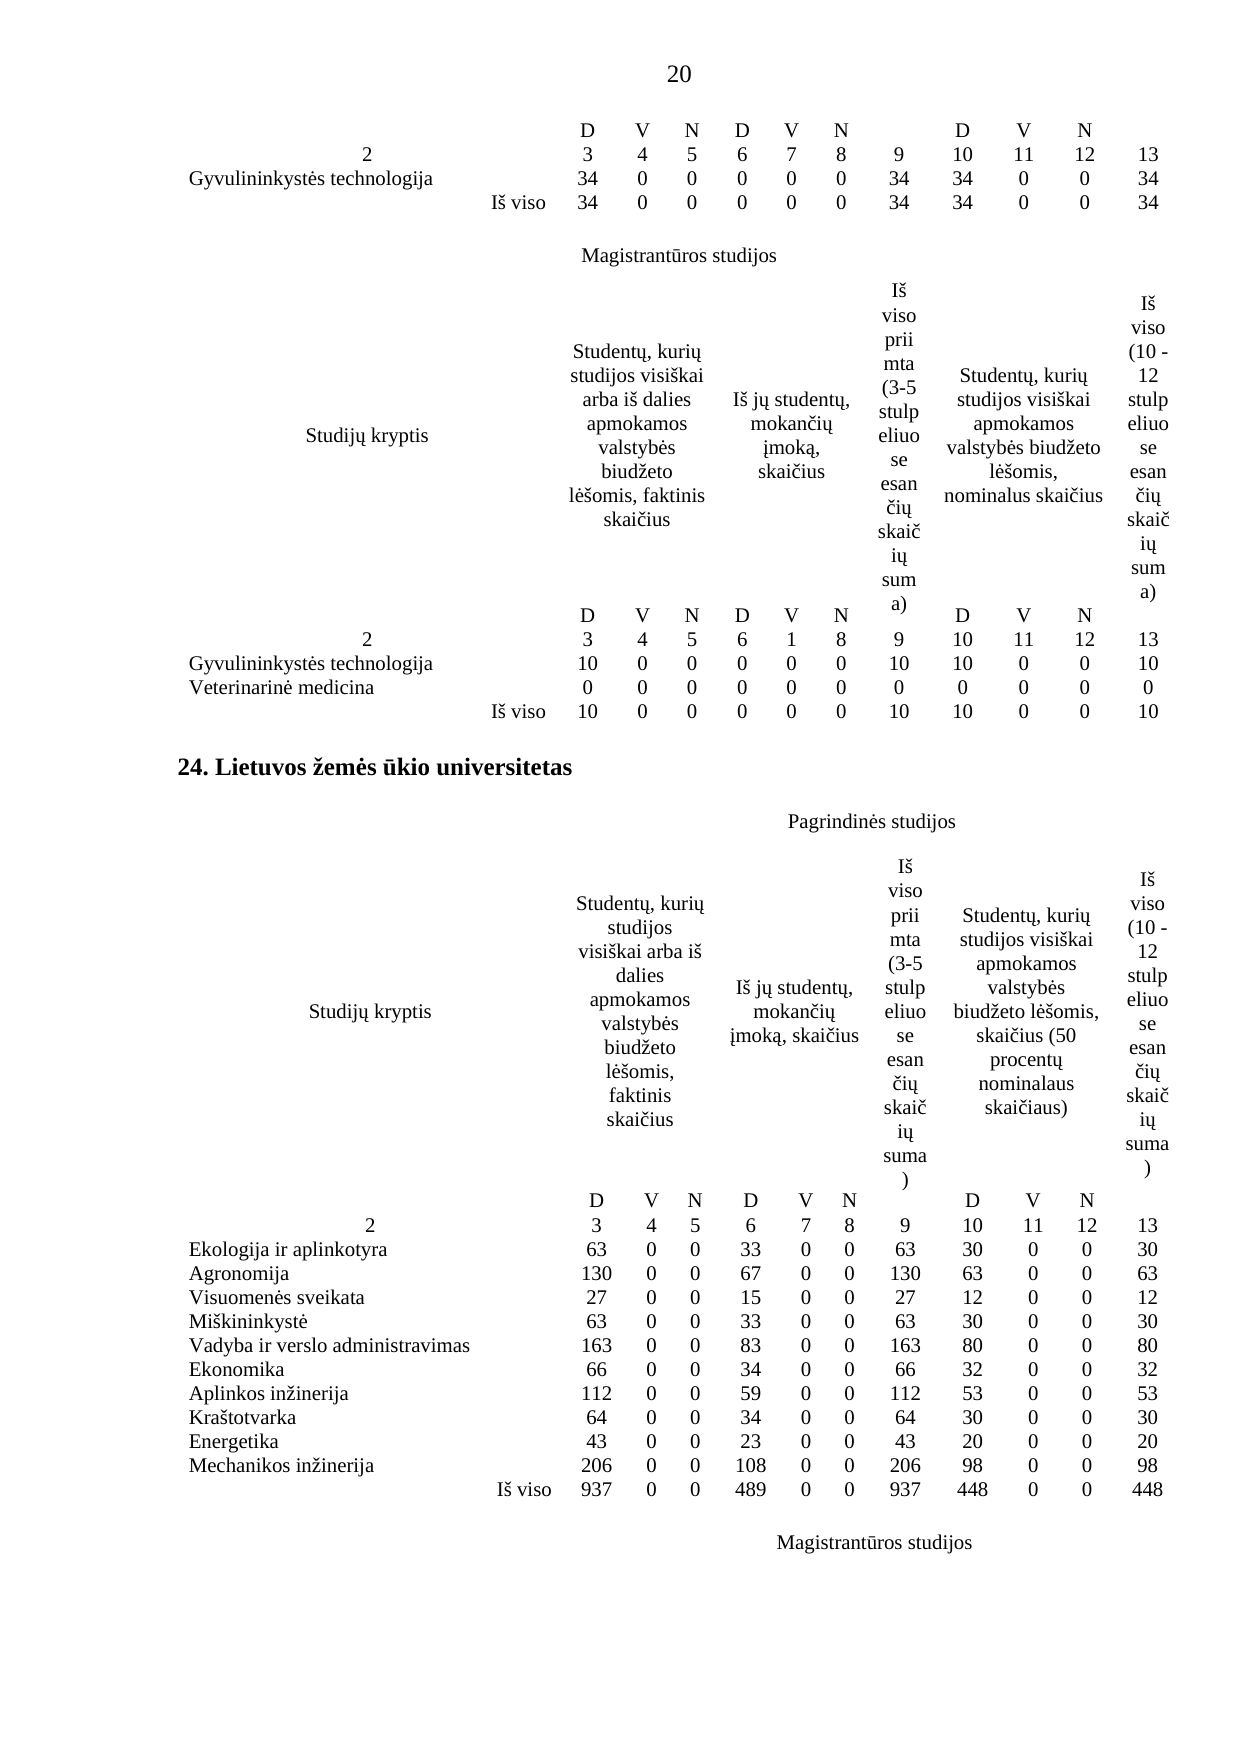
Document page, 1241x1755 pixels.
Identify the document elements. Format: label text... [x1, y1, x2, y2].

table_cell 0 [1054, 651, 1115, 675]
table_cell 10 [1115, 651, 1181, 675]
table_cell Ekologija ir aplinkotyra [177, 1237, 563, 1261]
table_cell 0 [673, 1309, 717, 1333]
table_cell 30 [1114, 1405, 1181, 1429]
table_cell 0 [630, 1453, 673, 1477]
table_cell 11 [993, 627, 1054, 651]
table_cell 63 [871, 1309, 939, 1333]
table_cell 0 [784, 1333, 827, 1357]
table_cell 4 [630, 1213, 673, 1237]
table_cell [177, 1189, 563, 1212]
table_header Pagrindinės studijos [563, 809, 1181, 833]
table_cell 27 [563, 1285, 630, 1309]
table_cell 0 [1060, 1237, 1114, 1261]
table_cell 0 [816, 675, 866, 699]
table_cell 0 [767, 675, 816, 699]
table_cell 0 [630, 1477, 673, 1501]
table_cell 937 [871, 1477, 939, 1501]
table_cell 3 [563, 1213, 630, 1237]
table_cell 5 [667, 627, 717, 651]
table_cell 0 [827, 1477, 871, 1501]
table_cell 43 [871, 1429, 939, 1453]
table_cell 83 [717, 1333, 784, 1357]
table_cell 33 [717, 1237, 784, 1261]
table_cell 63 [871, 1237, 939, 1261]
table_cell 0 [993, 699, 1054, 723]
table_cell 34 [932, 190, 993, 214]
table_header [177, 1530, 568, 1554]
table_cell 10 [866, 699, 932, 723]
table_cell V [618, 603, 667, 627]
table_cell 33 [717, 1309, 784, 1333]
table_cell Miškininkystė [177, 1309, 563, 1333]
table_cell 13 [1115, 627, 1181, 651]
table_cell 0 [1054, 675, 1115, 699]
table_cell Studentų, kurių studijos visiškai arba iš dalies apmokamos valstybės biudžeto lėšomis, faktinis skaičius [563, 833, 717, 1188]
table_cell Vadyba ir verslo administravimas [177, 1333, 563, 1357]
table_cell 67 [717, 1261, 784, 1285]
table_cell 23 [717, 1429, 784, 1453]
table_cell 0 [630, 1381, 673, 1405]
table_cell Mechanikos inžinerija [177, 1453, 563, 1477]
table_cell 1 [767, 627, 816, 651]
table_cell 489 [717, 1477, 784, 1501]
table_cell 112 [871, 1381, 939, 1405]
table_cell 0 [866, 675, 932, 699]
table_cell 0 [827, 1261, 871, 1285]
table_cell 0 [784, 1429, 827, 1453]
table_cell 0 [827, 1333, 871, 1357]
table_cell 0 [1006, 1309, 1060, 1333]
table_cell 10 [557, 699, 618, 723]
table_cell 0 [667, 651, 717, 675]
table_cell 30 [939, 1237, 1006, 1261]
table_cell 59 [717, 1381, 784, 1405]
table_cell D [557, 603, 618, 627]
table_cell 0 [1054, 166, 1115, 190]
table_cell 448 [939, 1477, 1006, 1501]
table_cell 0 [630, 1405, 673, 1429]
table_cell Iš viso priimta (3-5 stulpeliuose esančių skaičių suma) [866, 267, 932, 627]
table_cell 0 [932, 675, 993, 699]
table_cell N [816, 118, 866, 142]
table_cell 0 [767, 651, 816, 675]
table_cell 0 [1006, 1453, 1060, 1477]
table_cell N [1054, 118, 1115, 142]
table_cell 53 [1114, 1381, 1181, 1405]
table_cell 0 [1060, 1309, 1114, 1333]
table_cell Iš viso [177, 190, 557, 214]
table_cell 163 [563, 1333, 630, 1357]
table_cell 34 [1115, 190, 1181, 214]
table_cell N [673, 1189, 717, 1212]
table_cell 30 [939, 1309, 1006, 1333]
table_cell 0 [1006, 1429, 1060, 1453]
table_cell Studijų kryptis [177, 833, 563, 1188]
table_cell 5 [667, 142, 717, 166]
table_cell [177, 118, 557, 142]
table_cell 2 [177, 1213, 563, 1237]
table_cell 10 [866, 651, 932, 675]
table_cell 0 [767, 166, 816, 190]
table_cell 64 [871, 1405, 939, 1429]
table_cell 0 [667, 190, 717, 214]
table_cell 34 [557, 166, 618, 190]
table_cell 0 [630, 1261, 673, 1285]
table_cell Aplinkos inžinerija [177, 1381, 563, 1405]
table_cell 66 [563, 1357, 630, 1381]
table_cell Gyvulininkystės technologija [177, 166, 557, 190]
table_cell N [816, 603, 866, 627]
table_cell 64 [563, 1405, 630, 1429]
table_cell 0 [673, 1477, 717, 1501]
table_cell 2 [177, 627, 557, 651]
table_cell 0 [630, 1333, 673, 1357]
table_cell V [1006, 1189, 1060, 1212]
table_cell Kraštotvarka [177, 1405, 563, 1429]
table_cell 63 [563, 1237, 630, 1261]
table_cell 8 [816, 142, 866, 166]
table_cell 30 [1114, 1237, 1181, 1261]
table_cell Studijų kryptis [177, 267, 557, 603]
table_cell 0 [827, 1381, 871, 1405]
table_cell 0 [1060, 1453, 1114, 1477]
table_cell 6 [717, 142, 767, 166]
table_cell 0 [630, 1285, 673, 1309]
table_cell 0 [784, 1405, 827, 1429]
table_cell V [618, 118, 667, 142]
table_cell Iš viso (10 -12 stulpeliuose esančių skaičių suma) [1114, 833, 1181, 1212]
table_cell 10 [557, 651, 618, 675]
table_cell 20 [939, 1429, 1006, 1453]
table_cell 98 [1114, 1453, 1181, 1477]
table_cell D [932, 603, 993, 627]
table_cell 13 [1114, 1213, 1181, 1237]
table_cell 0 [673, 1429, 717, 1453]
table_cell 0 [630, 1309, 673, 1333]
table_cell 0 [1054, 699, 1115, 723]
table_cell 0 [673, 1333, 717, 1357]
table_cell 206 [871, 1453, 939, 1477]
table_cell 0 [816, 651, 866, 675]
table_cell Studentų, kurių studijos visiškai apmokamos valstybės biudžeto lėšomis, skaičius (50 procentų nominalaus skaičiaus) [939, 833, 1114, 1188]
table_header [177, 809, 563, 833]
table_cell V [767, 118, 816, 142]
table_cell 34 [717, 1405, 784, 1429]
table_cell 0 [1054, 190, 1115, 214]
table_cell 0 [1060, 1405, 1114, 1429]
table_cell 0 [1006, 1261, 1060, 1285]
table_cell 2 [177, 142, 557, 166]
table_cell N [667, 118, 717, 142]
table_cell 0 [1006, 1477, 1060, 1501]
table_cell 0 [827, 1309, 871, 1333]
table_cell N [667, 603, 717, 627]
table_header Magistrantūros studijos [568, 1530, 1181, 1554]
table_cell 0 [1060, 1477, 1114, 1501]
table_cell 9 [866, 142, 932, 166]
table_cell 0 [618, 166, 667, 190]
table_cell D [563, 1189, 630, 1212]
table_cell 32 [1114, 1357, 1181, 1381]
table_cell 10 [932, 651, 993, 675]
table_cell 0 [784, 1477, 827, 1501]
table_cell Studentų, kurių studijos visiškai apmokamos valstybės biudžeto lėšomis, nominalus skaičius [932, 267, 1115, 603]
table_cell N [827, 1189, 871, 1212]
table_cell [866, 118, 932, 142]
table_cell Energetika [177, 1429, 563, 1453]
table_cell 0 [618, 190, 667, 214]
table_cell 3 [557, 142, 618, 166]
table_cell 11 [1006, 1213, 1060, 1237]
table_cell 12 [1054, 142, 1115, 166]
table_cell 0 [1060, 1285, 1114, 1309]
table_cell 0 [1060, 1357, 1114, 1381]
text 24. Lietuvos žemės ūkio universitetas [177, 752, 1181, 780]
table_cell 8 [816, 627, 866, 651]
table_cell 4 [618, 627, 667, 651]
table_cell 0 [767, 190, 816, 214]
table_cell 163 [871, 1333, 939, 1357]
table_cell 0 [784, 1261, 827, 1285]
table_cell 10 [932, 699, 993, 723]
table_cell 0 [717, 699, 767, 723]
table_cell 112 [563, 1381, 630, 1405]
table_cell 63 [563, 1309, 630, 1333]
table_cell 12 [1060, 1213, 1114, 1237]
table_cell 8 [827, 1213, 871, 1237]
table_cell 0 [784, 1237, 827, 1261]
table_cell 0 [673, 1381, 717, 1405]
table_cell 0 [673, 1453, 717, 1477]
table_cell 0 [1115, 675, 1181, 699]
table_cell 0 [618, 675, 667, 699]
table_cell Veterinarinė medicina [177, 675, 557, 699]
table_cell N [1054, 603, 1115, 627]
table_cell 7 [784, 1213, 827, 1237]
table_cell V [784, 1189, 827, 1212]
table_cell Ekonomika [177, 1357, 563, 1381]
table_cell 0 [784, 1285, 827, 1309]
table_cell 0 [1006, 1405, 1060, 1429]
table_cell 10 [939, 1213, 1006, 1237]
table_cell 13 [1115, 142, 1181, 166]
table_cell 0 [784, 1357, 827, 1381]
table_cell V [993, 118, 1054, 142]
table_cell 12 [1114, 1285, 1181, 1309]
table_cell 0 [618, 699, 667, 723]
table_cell 0 [827, 1237, 871, 1261]
table_cell D [557, 118, 618, 142]
table_cell 0 [717, 166, 767, 190]
table_cell 0 [816, 699, 866, 723]
table_cell 0 [816, 190, 866, 214]
table_cell 0 [1006, 1381, 1060, 1405]
table_cell Iš viso [177, 699, 557, 723]
table_cell 0 [1060, 1429, 1114, 1453]
table_cell 0 [784, 1309, 827, 1333]
table_cell 34 [717, 1357, 784, 1381]
table_cell 0 [784, 1453, 827, 1477]
table_cell D [932, 118, 993, 142]
table_cell 0 [557, 675, 618, 699]
table_cell D [717, 603, 767, 627]
table_cell V [993, 603, 1054, 627]
table_cell Agronomija [177, 1261, 563, 1285]
table_cell 34 [932, 166, 993, 190]
table_cell N [1060, 1189, 1114, 1212]
table_cell 0 [993, 190, 1054, 214]
table_cell 15 [717, 1285, 784, 1309]
table_cell 5 [673, 1213, 717, 1237]
table_cell [177, 603, 557, 627]
table_cell 937 [563, 1477, 630, 1501]
table_cell 66 [871, 1357, 939, 1381]
table_cell D [939, 1189, 1006, 1212]
table_cell 108 [717, 1453, 784, 1477]
table_cell 9 [871, 1213, 939, 1237]
table_cell 130 [563, 1261, 630, 1285]
table_cell 80 [939, 1333, 1006, 1357]
table_cell 0 [827, 1357, 871, 1381]
table_cell 9 [866, 627, 932, 651]
table_cell 12 [1054, 627, 1115, 651]
table_cell 11 [993, 142, 1054, 166]
table_cell 43 [563, 1429, 630, 1453]
table_cell Visuomenės sveikata [177, 1285, 563, 1309]
table_cell 34 [1115, 166, 1181, 190]
table_cell 0 [1060, 1261, 1114, 1285]
table_cell 0 [673, 1261, 717, 1285]
table_cell 0 [630, 1357, 673, 1381]
table_cell 32 [939, 1357, 1006, 1381]
table_cell 12 [939, 1285, 1006, 1309]
table_header Magistrantūros studijos [177, 243, 1181, 267]
table_cell 10 [932, 142, 993, 166]
table_cell 0 [1060, 1381, 1114, 1405]
table_cell 6 [717, 627, 767, 651]
table_cell D [717, 118, 767, 142]
table_cell 0 [673, 1357, 717, 1381]
table_cell 34 [866, 190, 932, 214]
table_cell Gyvulininkystės technologija [177, 651, 557, 675]
table_cell 30 [1114, 1309, 1181, 1333]
table_cell 0 [630, 1237, 673, 1261]
table_cell 0 [673, 1405, 717, 1429]
table_cell 0 [827, 1453, 871, 1477]
table_cell Iš jų studentų, mokančių įmoką, skaičius [717, 267, 866, 603]
table_cell D [717, 1189, 784, 1212]
table_cell [1115, 118, 1181, 142]
table_cell 63 [1114, 1261, 1181, 1285]
table_cell 0 [827, 1405, 871, 1429]
table_cell 80 [1114, 1333, 1181, 1357]
table_cell 0 [717, 675, 767, 699]
table_cell 0 [667, 675, 717, 699]
table_cell V [630, 1189, 673, 1212]
table_cell 0 [1006, 1285, 1060, 1309]
table_cell 0 [767, 699, 816, 723]
table_cell 0 [717, 651, 767, 675]
table_cell 0 [630, 1429, 673, 1453]
table_cell 7 [767, 142, 816, 166]
table_cell 0 [673, 1285, 717, 1309]
table_cell 34 [557, 190, 618, 214]
table_cell 0 [717, 190, 767, 214]
table_cell 448 [1114, 1477, 1181, 1501]
table_cell Iš viso (10 -12 stulpeliuose esančių skaičių suma) [1115, 267, 1181, 627]
table_cell 0 [827, 1285, 871, 1309]
table_cell 6 [717, 1213, 784, 1237]
table_cell 0 [993, 675, 1054, 699]
table_cell 0 [1006, 1357, 1060, 1381]
table_cell 4 [618, 142, 667, 166]
table_cell 0 [1006, 1333, 1060, 1357]
table_cell Studentų, kurių studijos visiškai arba iš dalies apmokamos valstybės biudžeto lėšomis, faktinis skaičius [557, 267, 717, 603]
table_cell 30 [939, 1405, 1006, 1429]
table_cell 27 [871, 1285, 939, 1309]
table_cell 0 [784, 1381, 827, 1405]
table_cell Iš viso [177, 1477, 563, 1501]
table_cell Iš viso priimta (3-5 stulpeliuose esančių skaičių suma) [871, 833, 939, 1212]
table_cell 0 [816, 166, 866, 190]
table_cell 0 [993, 166, 1054, 190]
table_cell 34 [866, 166, 932, 190]
table_cell 63 [939, 1261, 1006, 1285]
table_cell 0 [618, 651, 667, 675]
table_cell 20 [1114, 1429, 1181, 1453]
table_cell 10 [932, 627, 993, 651]
table_cell 130 [871, 1261, 939, 1285]
table_cell 0 [673, 1237, 717, 1261]
table_cell 0 [1060, 1333, 1114, 1357]
table_cell 0 [1006, 1237, 1060, 1261]
table_cell Iš jų studentų, mokančių įmoką, skaičius [717, 833, 871, 1188]
table_cell 0 [667, 166, 717, 190]
table_cell 0 [993, 651, 1054, 675]
table_cell 10 [1115, 699, 1181, 723]
table_cell V [767, 603, 816, 627]
table_cell 53 [939, 1381, 1006, 1405]
table_cell 0 [827, 1429, 871, 1453]
table_cell 3 [557, 627, 618, 651]
table_cell 0 [667, 699, 717, 723]
table_cell 206 [563, 1453, 630, 1477]
table_cell 98 [939, 1453, 1006, 1477]
